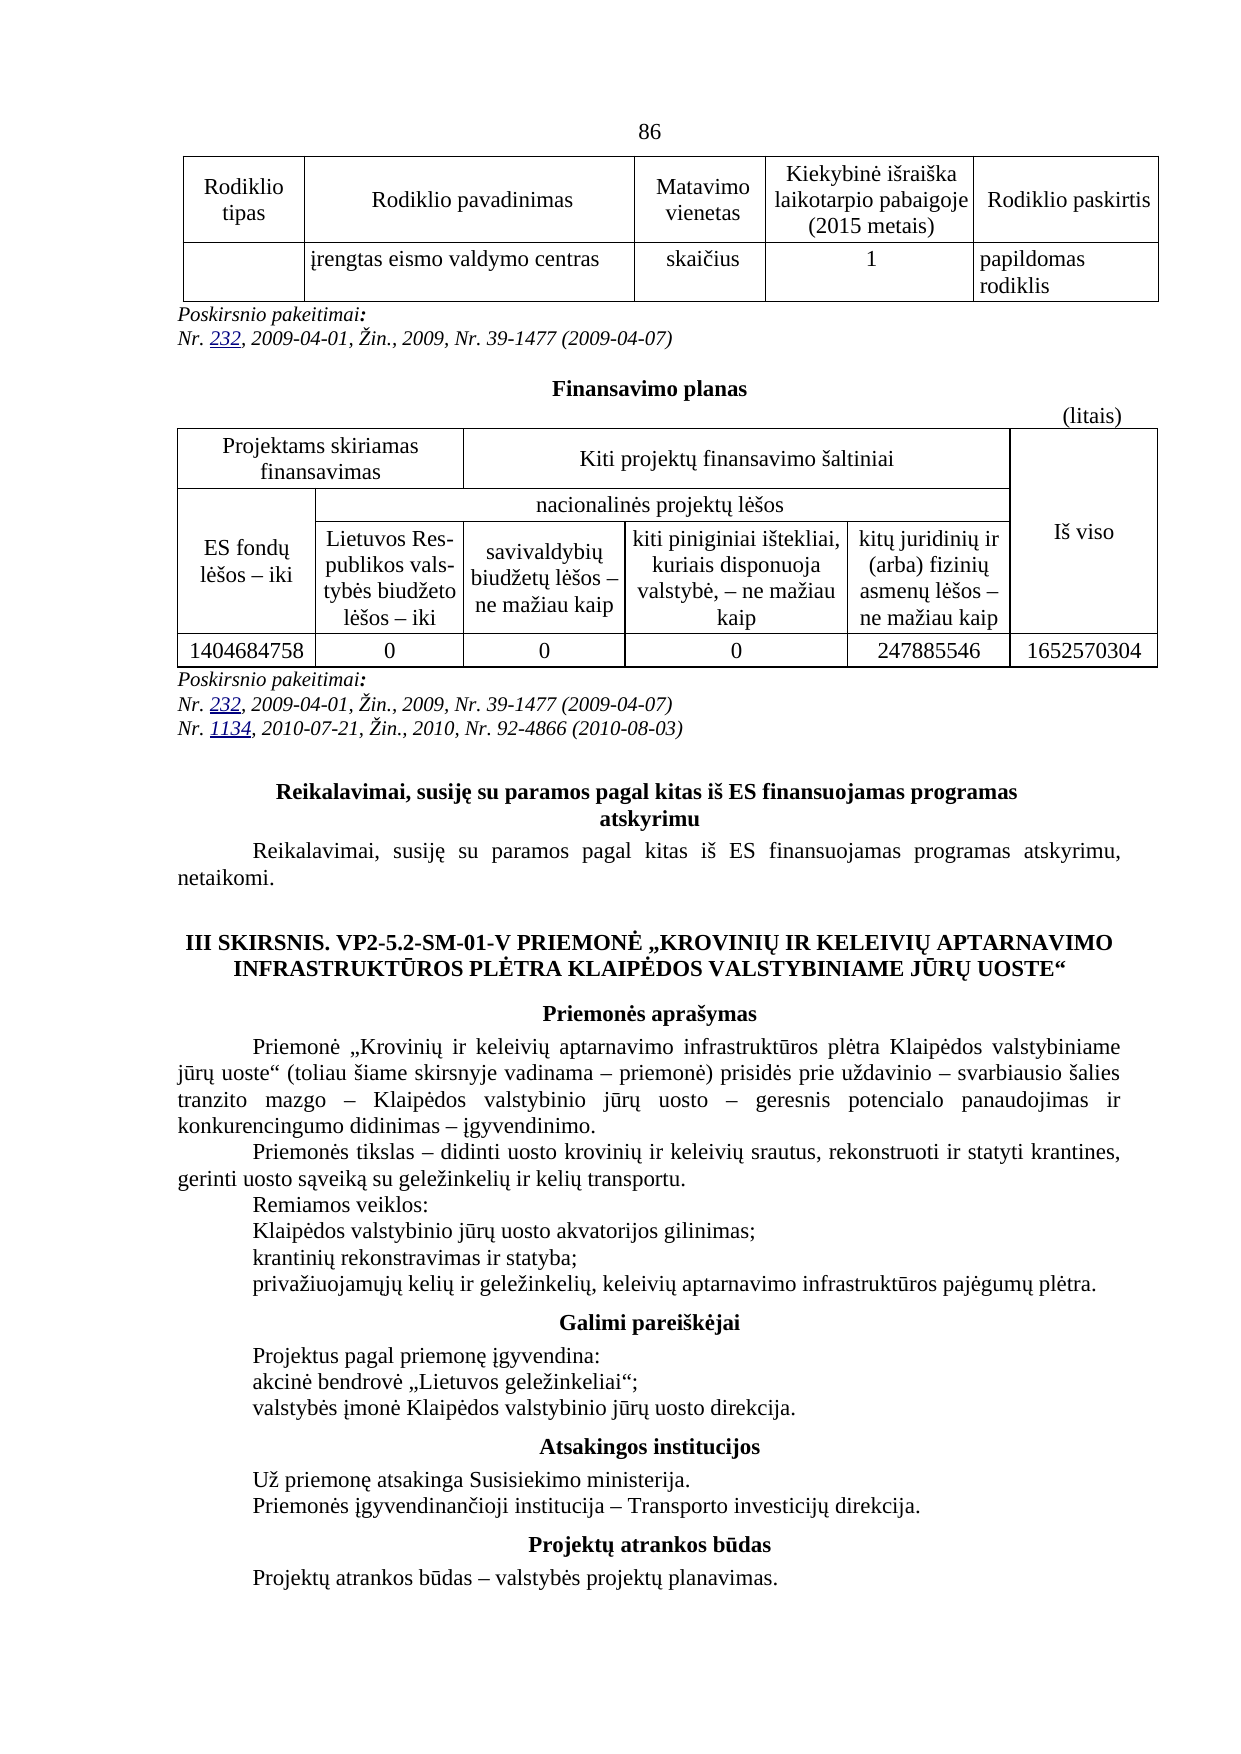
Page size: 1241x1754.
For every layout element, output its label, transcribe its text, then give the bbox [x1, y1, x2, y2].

text Reikalavimai, susiję su paramos pagal kitas iš ES finansuojamas programas atskyrimu [177, 752, 1122, 831]
table_header Rodiklio tipas [184, 157, 304, 242]
table_cell 1404684758 [178, 634, 315, 666]
text Priemonės įgyvendinančioji institucija – Transporto investicijų direkcija. [177, 1492, 1122, 1518]
table_cell ES fondų lėšos – iki [178, 489, 315, 633]
text (litais) [177, 402, 1122, 428]
table_cell 0 [626, 634, 847, 666]
table_cell įrengtas eismo valdymo centras [305, 243, 634, 301]
table_cell Lietuvos Res­publikos vals­tybės biudžeto lėšos – iki [316, 522, 463, 633]
text Galimi pareiškėjai [177, 1309, 1122, 1335]
text Priemonė „Krovinių ir keleivių aptarnavimo infrastruktūros plėtra Klaipėdos valstybiniame jūrų uoste“ (toliau šiame skirsnyje vadinama – priemonė) prisidės prie uždavinio – svarbiausio šalies tranzito mazgo – Klaipėdos valstybinio jūrų uosto – geresnis potencialo panaudojimas ir konkurencingumo didinimas – įgyvendinimo. [177, 1033, 1122, 1138]
table_cell kiti piniginiai ištekliai, kuriais disponuoja valstybė, – ne mažiau kaip [626, 522, 847, 633]
text Priemonės aprašymas [177, 1000, 1122, 1027]
table_cell savivaldybių biudžetų lėšos – ne mažiau kaip [464, 522, 624, 633]
text Finansavimo planas [177, 375, 1122, 402]
text akcinė bendrovė „Lietuvos geležinkeliai“; [177, 1368, 1122, 1394]
table_cell nacionalinės projektų lėšos [316, 489, 1009, 521]
table_cell 0 [316, 634, 463, 666]
text Reikalavimai, susiję su paramos pagal kitas iš ES finansuojamas programas atskyrimu, netaikomi. [177, 837, 1122, 890]
text Remiamos veiklos: [177, 1191, 1122, 1217]
table_cell 0 [464, 634, 624, 666]
table_cell 1 [766, 243, 973, 301]
table_cell papildomas rodiklis [974, 243, 1158, 301]
subtitle Poskirsnio pakeitimai: [177, 668, 1122, 691]
text Projektus pagal priemonę įgyvendina: [177, 1342, 1122, 1368]
table_header Rodiklio pavadinimas [305, 157, 634, 242]
text krantinių rekonstravimas ir statyba; [177, 1244, 1122, 1270]
table_header Matavimo vienetas [635, 157, 765, 242]
table_cell [184, 243, 304, 301]
text Už priemonę atsakinga Susisiekimo ministerija. [177, 1466, 1122, 1492]
text Atsakingos institucijos [177, 1433, 1122, 1459]
table_cell 1652570304 [1011, 634, 1157, 666]
text Klaipėdos valstybinio jūrų uosto akvatorijos gilinimas; [177, 1217, 1122, 1244]
text Priemonės tikslas – didinti uosto krovinių ir keleivių srautus, rekonstruoti ir statyti krantines, gerinti uosto sąveiką su geležinkelių ir kelių transportu. [177, 1138, 1122, 1191]
text Projektų atrankos būdas [177, 1531, 1122, 1557]
table_header Kiekybinė išraiška laikotarpio pabaigoje (2015 metais) [766, 157, 973, 242]
table_header Rodiklio paskirtis [974, 157, 1158, 242]
text Nr. 232, 2009-04-01, Žin., 2009, Nr. 39-1477 (2009-04-07) [177, 326, 1122, 350]
text valstybės įmonė Klaipėdos valstybinio jūrų uosto direkcija. [177, 1394, 1122, 1421]
table_header Iš viso [1011, 429, 1157, 633]
table_header Kiti projektų finansavimo šaltiniai [464, 429, 1009, 488]
text Nr. 232, 2009-04-01, Žin., 2009, Nr. 39-1477 (2009-04-07) [177, 691, 1122, 716]
table_cell 247885546 [848, 634, 1009, 666]
text privažiuojamųjų kelių ir geležinkelių, keleivių aptarnavimo infrastruktūros pajėgumų plėtra. [177, 1270, 1122, 1297]
text Nr. 1134, 2010-07-21, Žin., 2010, Nr. 92-4866 (2010-08-03) [177, 716, 1122, 739]
table_header Projektams skiriamas finansavimas [178, 429, 463, 488]
table_cell kitų juridinių ir (arba) fizinių asmenų lėšos – ne mažiau kaip [848, 522, 1009, 633]
subtitle III SKIRSNIS. VP2-5.2-SM-01-V priemonė „krovinių ir keleivių aptarnavimo infrastruktūros plėtra klaipėdos valstybiniame jūrų uoste“ [177, 929, 1122, 982]
subtitle Poskirsnio pakeitimai: [177, 302, 1122, 326]
text Projektų atrankos būdas – valstybės projektų planavimas. [177, 1564, 1122, 1590]
table_cell skaičius [635, 243, 765, 301]
